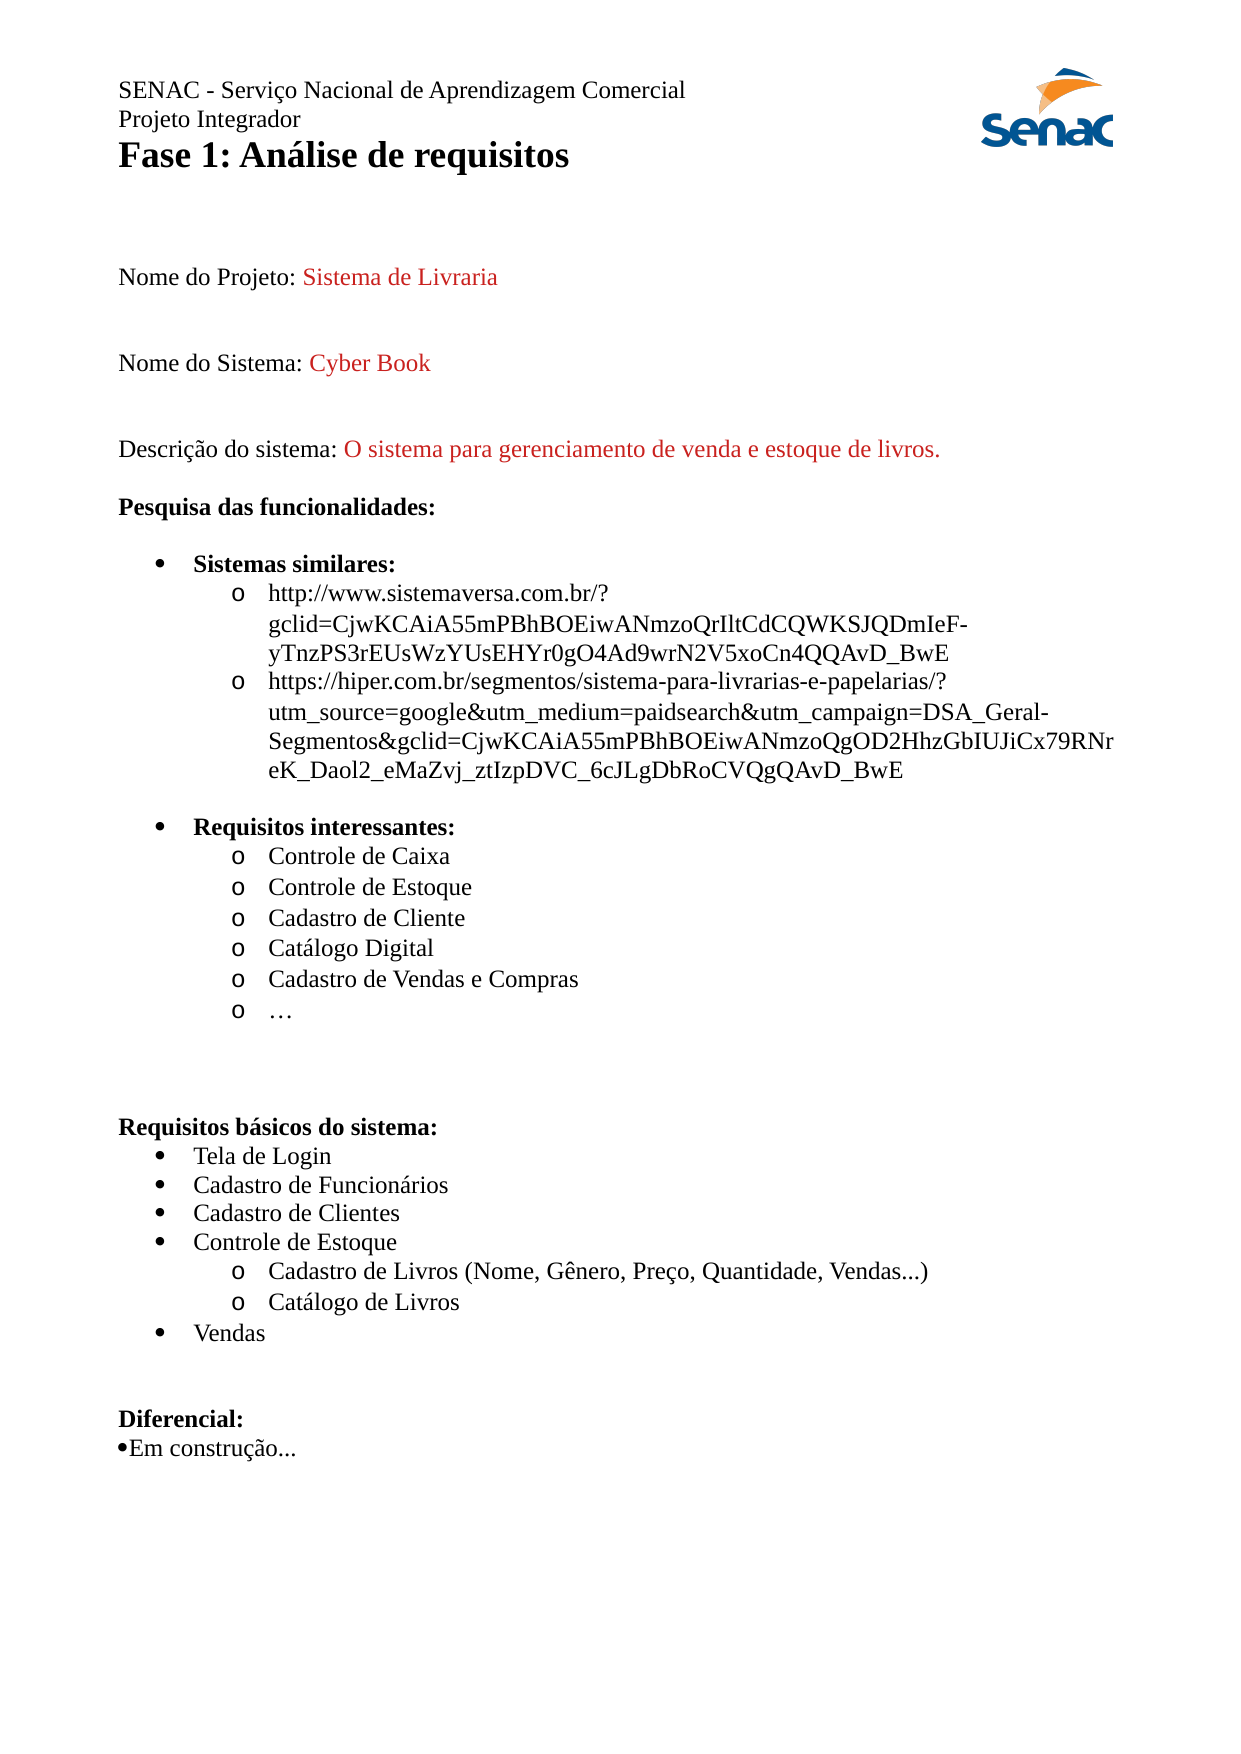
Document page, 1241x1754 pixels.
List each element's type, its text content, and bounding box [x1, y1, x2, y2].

list Tela de Login [156, 1141, 1122, 1170]
list Catálogo Digital [231, 933, 1122, 964]
list Requisitos interessantes: [156, 812, 1122, 841]
text Fase 1: Análise de requisitos [118, 132, 1122, 176]
list … [231, 995, 1122, 1026]
list Cadastro de Funcionários [156, 1170, 1122, 1198]
list Cadastro de Cliente [231, 903, 1122, 933]
list Cadastro de Clientes [156, 1198, 1122, 1227]
list Controle de Estoque [156, 1227, 1122, 1256]
text Requisitos básicos do sistema: [118, 1112, 1122, 1141]
list Controle de Estoque [231, 872, 1122, 903]
list http://www.sistemaversa.com.br/?gclid=CjwKCAiA55mPBhBOEiwANmzoQrIltCdCQWKSJQDmIeF-yTnzPS3rEUsWzYUsEHYr0gO4Ad9wrN2V5xoCn4QQAvD_BwE [231, 578, 1122, 666]
list https://hiper.com.br/segmentos/sistema-para-livrarias-e-papelarias/?utm_source=google&utm_medium=paidsearch&utm_campaign=DSA_Geral-Segmentos&gclid=CjwKCAiA55mPBhBOEiwANmzoQgOD2HhzGbIUJiCx79RNreK_Daol2_eMaZvj_ztIzpDVC_6cJLgDbRoCVQgQAvD_BwE [231, 666, 1122, 783]
list Controle de Caixa [231, 841, 1122, 872]
list Sistemas similares: [156, 549, 1122, 578]
text Pesquisa das funcionalidades: [118, 492, 1122, 521]
list Cadastro de Livros (Nome, Gênero, Preço, Quantidade, Vendas...) [231, 1256, 1122, 1287]
text Diferencial: [118, 1404, 1122, 1433]
list Em construção... [118, 1433, 1122, 1461]
text Nome do Projeto: Sistema de Livraria [118, 262, 1122, 291]
text Nome do Sistema: Cyber Book [118, 348, 1122, 377]
list Cadastro de Vendas e Compras [231, 964, 1122, 995]
text Descrição do sistema: O sistema para gerenciamento de venda e estoque de livros. [118, 434, 1122, 463]
list Catálogo de Livros [231, 1287, 1122, 1318]
list Vendas [156, 1318, 1122, 1346]
